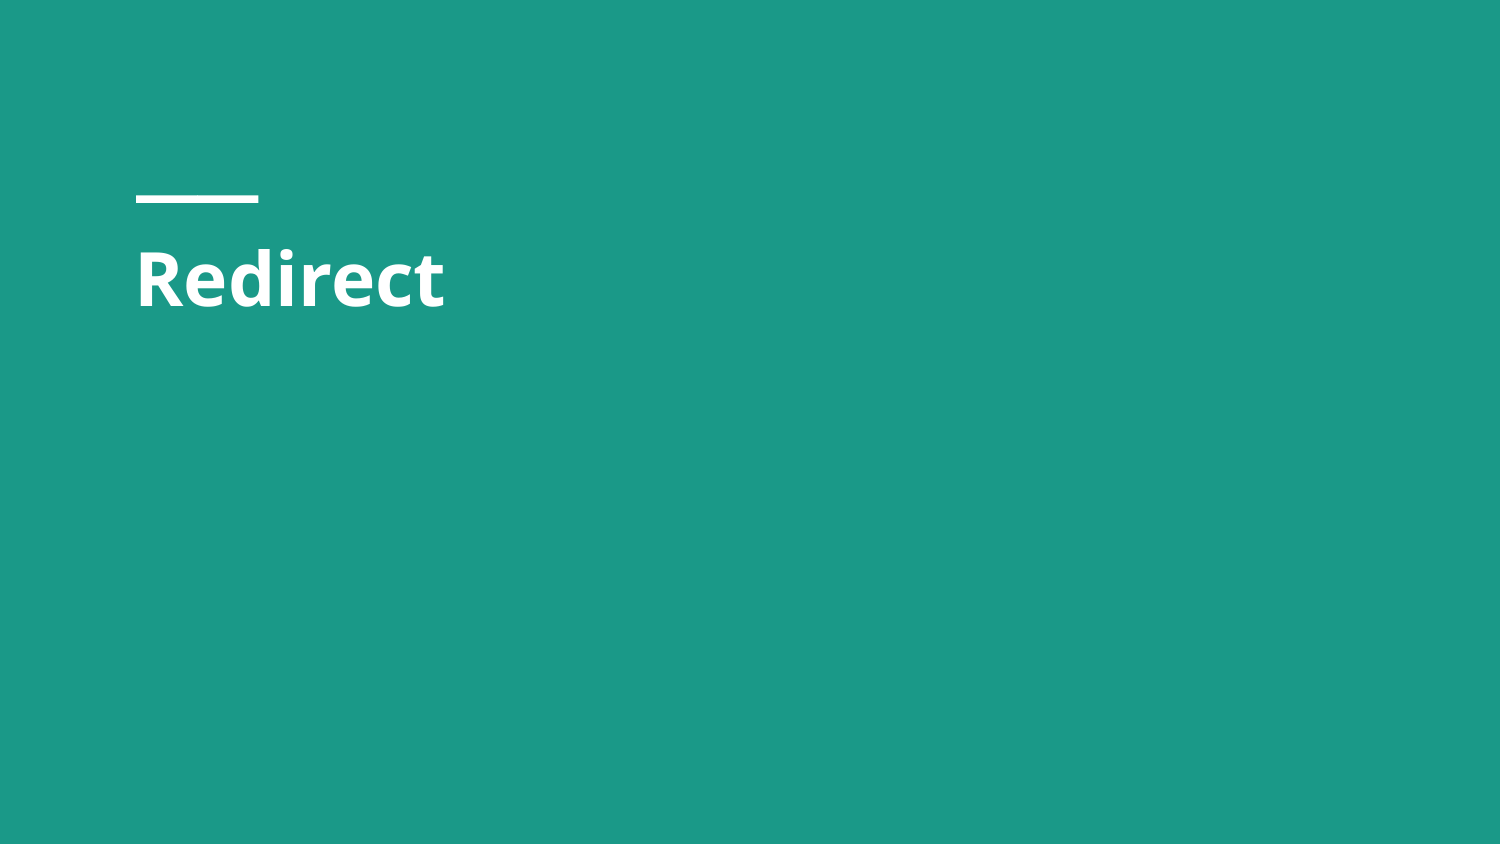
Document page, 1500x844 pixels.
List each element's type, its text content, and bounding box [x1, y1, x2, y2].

title Redirect [119, 216, 1381, 466]
